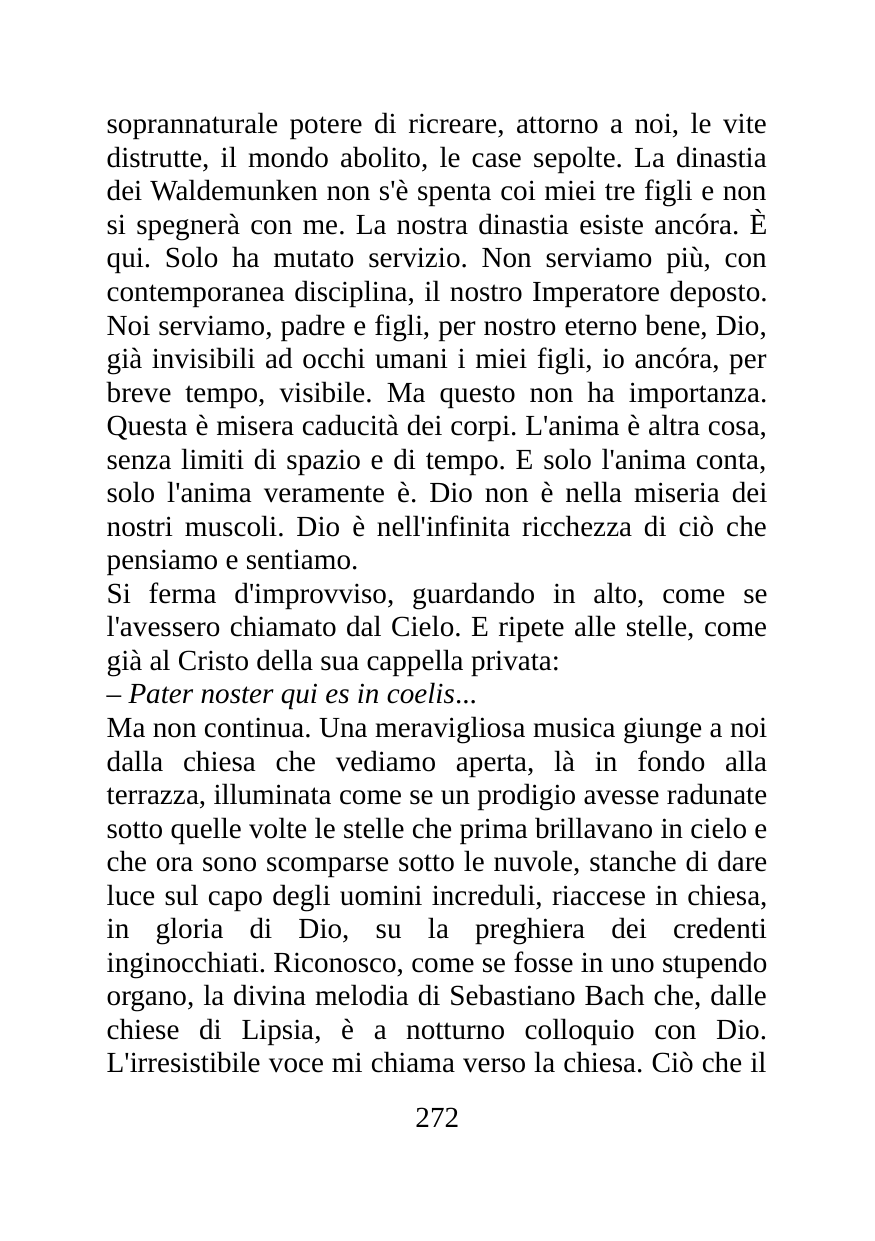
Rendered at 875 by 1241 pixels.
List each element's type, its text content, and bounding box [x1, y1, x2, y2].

text Si ferma d'improvviso, guardando in alto, come se l'avessero chiamato dal Cielo. E ripete alle stelle, come già al Cristo della sua cappella privata: [106, 576, 768, 677]
text soprannaturale potere di ricreare, attorno a noi, le vite distrutte, il mondo abolito, le case sepolte. La dinastia dei Waldemunken non s'è spenta coi miei tre figli e non si spegnerà con me. La nostra dinastia esiste ancóra. È qui. Solo ha mutato servizio. Non serviamo più, con contemporanea disciplina, il nostro Imperatore deposto. Noi serviamo, padre e figli, per nostro eterno bene, Dio, già invisibili ad occhi umani i miei figli, io ancóra, per breve tempo, visibile. Ma questo non ha importanza. Questa è misera caducità dei corpi. L'anima è altra cosa, senza limiti di spazio e di tempo. E solo l'anima conta, solo l'anima veramente è. Dio non è nella miseria dei nostri muscoli. Dio è nell'infinita ricchezza di ciò che pensiamo e sentiamo. [106, 106, 768, 576]
text – Pater noster qui es in coelis... [106, 677, 768, 710]
text Ma non continua. Una meravigliosa musica giunge a noi dalla chiesa che vediamo aperta, là in fondo alla terrazza, illuminata come se un prodigio avesse radunate sotto quelle volte le stelle che prima brillavano in cielo e che ora sono scomparse sotto le nuvole, stanche di dare luce sul capo degli uomini increduli, riaccese in chiesa, in gloria di Dio, su la preghiera dei credenti inginocchiati. Riconosco, come se fosse in uno stupendo organo, la divina melodia di Sebastiano Bach che, dalle chiese di Lipsia, è a notturno colloquio con Dio. L'irresistibile voce mi chiama verso la chiesa. Ciò che il [106, 710, 768, 1079]
